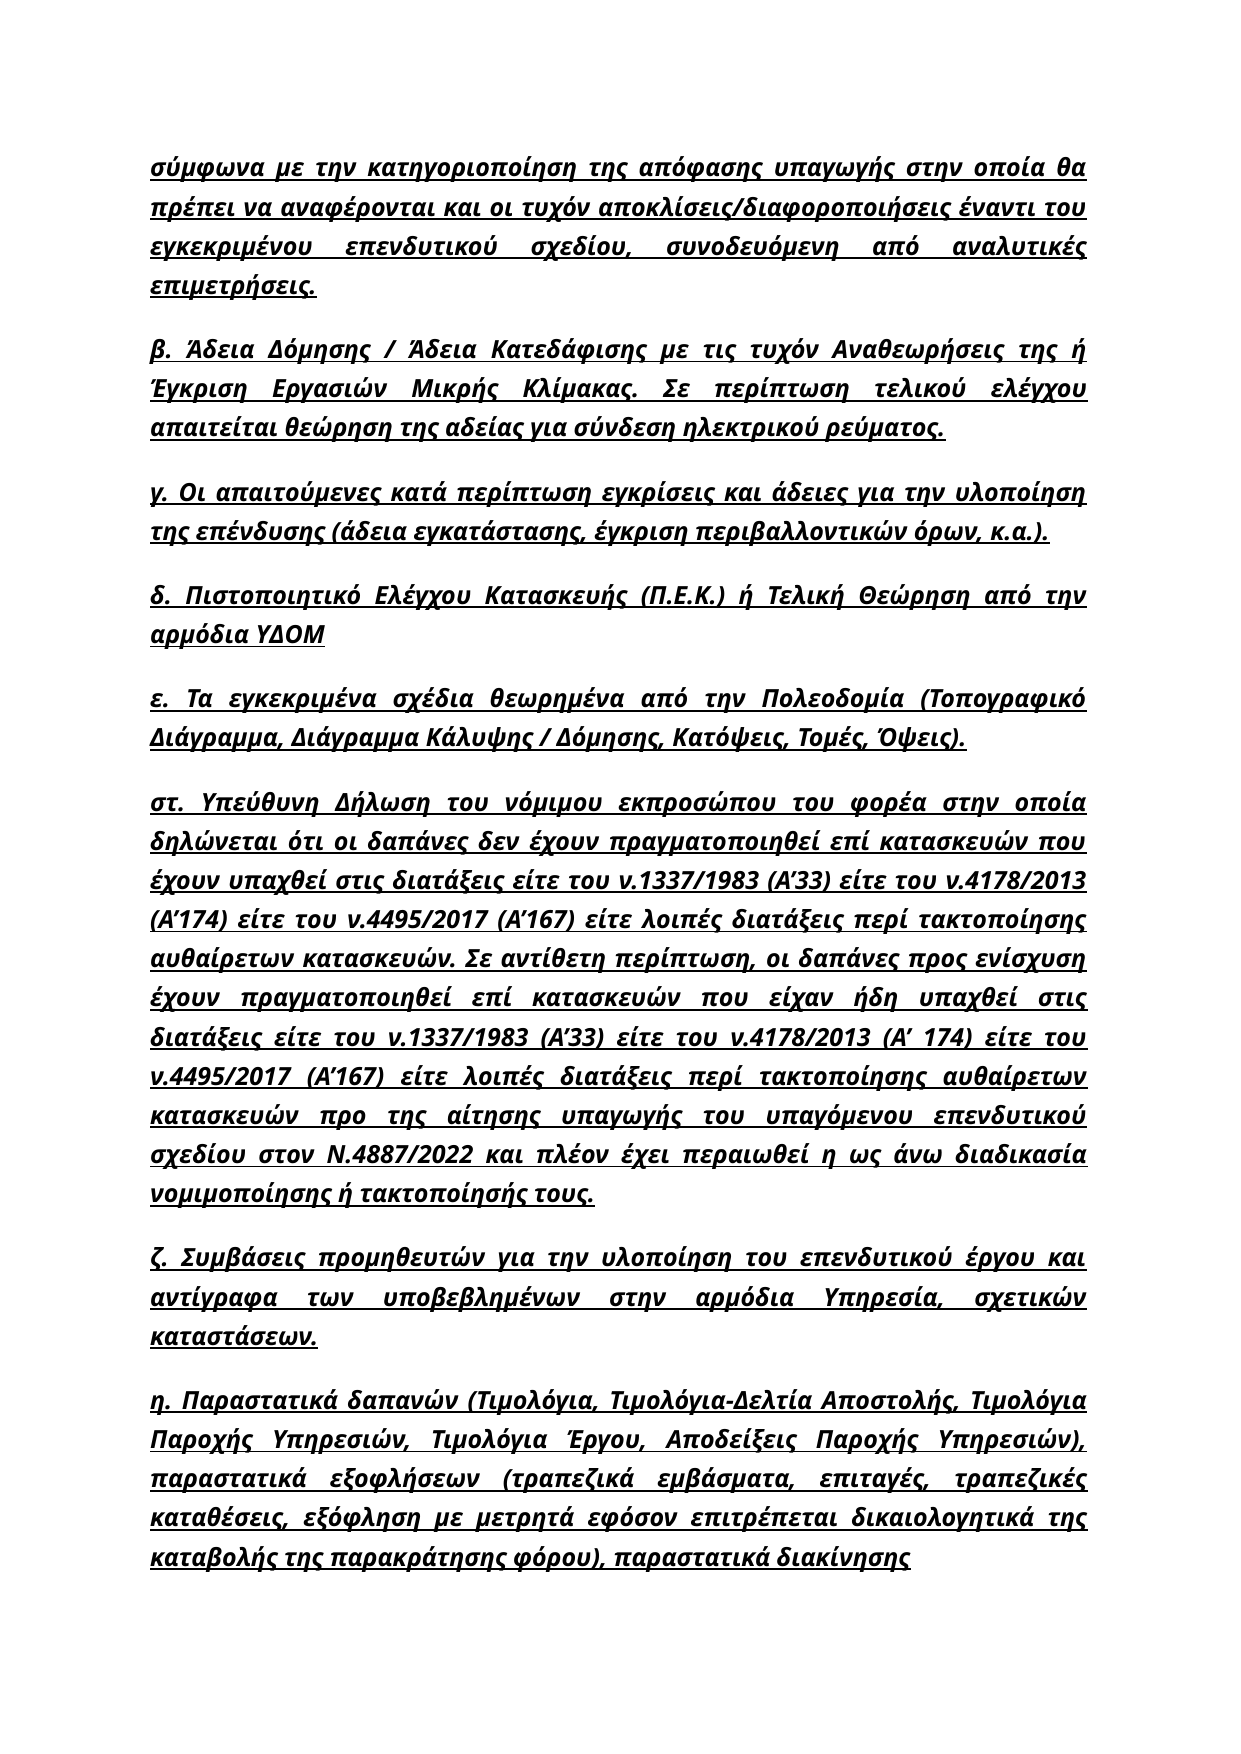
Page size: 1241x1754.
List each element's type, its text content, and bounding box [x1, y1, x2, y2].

text δ. Πιστοποιητικό Ελέγχου Κατασκευής (Π.Ε.Κ.) ή Τελική Θεώρηση από την αρμόδια ΥΔΟΜ [150, 577, 1090, 651]
text β. Άδεια Δόμησης / Άδεια Κατεδάφισης με τις τυχόν Αναθεωρήσεις της ή Έγκριση Εργασιών Μικρής Κλίμακας. Σε περίπτωση τελικού ελέγχου απαιτείται θεώρηση της αδείας για σύνδεση ηλεκτρικού ρεύματος. [150, 332, 1090, 444]
text ζ. Συμβάσεις προμηθευτών για την υλοποίηση του επενδυτικού έργου και αντίγραφα των υποβεβλημένων στην αρμόδια Υπηρεσία, σχετικών καταστάσεων. [150, 1240, 1090, 1352]
text η. Παραστατικά δαπανών (Τιμολόγια, Τιμολόγια-Δελτία Αποστολής, Τιμολόγια Παροχής Υπηρεσιών, Τιμολόγια Έργου, Αποδείξεις Παροχής Υπηρεσιών), παραστατικά εξοφλήσεων (τραπεζικά εμβάσματα, επιταγές, τραπεζικές καταθέσεις, εξόφληση με μετρητά εφόσον επιτρέπεται δικαιολογητικά της καταβολής της παρακράτησης φόρου), παραστατικά διακίνησης [150, 1382, 1090, 1573]
text στ. Υπεύθυνη Δήλωση του νόμιμου εκπροσώπου του φορέα στην οποία δηλώνεται ότι οι δαπάνες δεν έχουν πραγματοποιηθεί επί κατασκευών που έχουν υπαχθεί στις διατάξεις είτε του ν.1337/1983 (Α’33) είτε του ν.4178/2013 (Α’174) είτε του ν.4495/2017 (Α’167) είτε λοιπές διατάξεις περί τακτοποίησης αυθαίρετων κατασκευών. Σε αντίθετη περίπτωση, οι δαπάνες προς ενίσχυση έχουν πραγματοποιηθεί επί κατασκευών που είχαν ήδη υπαχθεί στις διατάξεις είτε του ν.1337/1983 (Α’33) είτε του ν.4178/2013 (Α’ 174) είτε του ν.4495/2017 (Α’167) είτε λοιπές διατάξεις περί τακτοποίησης αυθαίρετων κατασκευών προ της αίτησης υπαγωγής του υπαγόμενου επενδυτικού σχεδίου στον Ν.4887/2022 και πλέον έχει περαιωθεί η ως άνω διαδικασία νομιμοποίησης ή τακτοποίησής τους. [150, 784, 1090, 1210]
text γ. Οι απαιτούμενες κατά περίπτωση εγκρίσεις και άδειες για την υλοποίηση της επένδυσης (άδεια εγκατάστασης, έγκριση περιβαλλοντικών όρων, κ.α.). [150, 474, 1090, 547]
text σύμφωνα με την κατηγοριοποίηση της απόφασης υπαγωγής στην οποία θα πρέπει να αναφέρονται και οι τυχόν αποκλίσεις/διαφοροποιήσεις έναντι του εγκεκριμένου επενδυτικού σχεδίου, συνοδευόμενη από αναλυτικές επιμετρήσεις. [150, 150, 1090, 302]
text ε. Τα εγκεκριμένα σχέδια θεωρημένα από την Πολεοδομία (Τοπογραφικό Διάγραμμα, Διάγραμμα Κάλυψης / Δόμησης, Κατόψεις, Τομές, Όψεις). [150, 681, 1090, 754]
